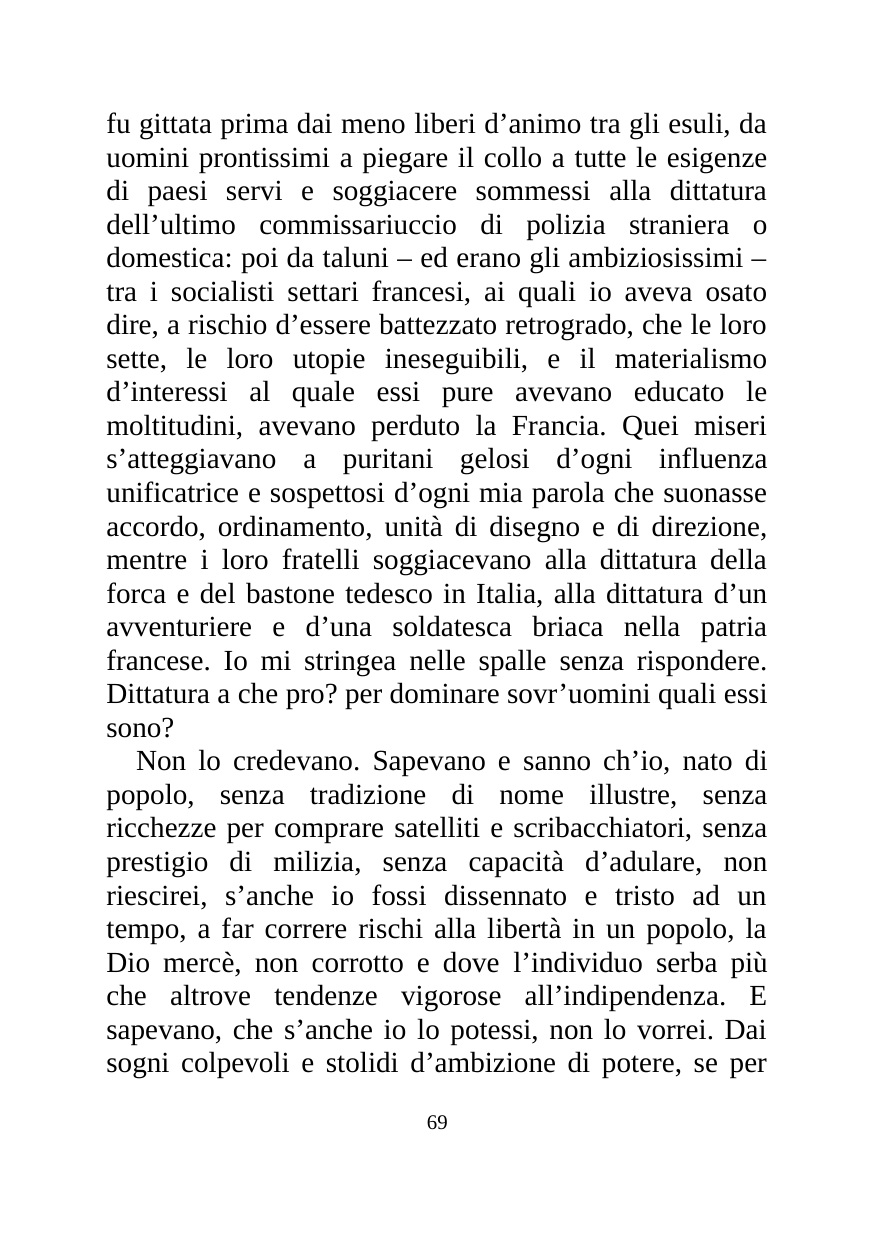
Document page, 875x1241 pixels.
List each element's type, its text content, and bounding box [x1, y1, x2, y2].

text Non lo credevano. Sapevano e sanno ch’io, nato di popolo, senza tradizione di nome illustre, senza ricchezze per comprare satelliti e scribacchiatori, senza prestigio di milizia, senza capacità d’adulare, non riescirei, s’anche io fossi dissennato e tristo ad un tempo, a far correre rischi alla libertà in un popolo, la Dio mercè, non corrotto e dove l’individuo serba più che altrove tendenze vigorose all’indipendenza. E sapevano, che s’anche io lo potessi, non lo vorrei. Dai sogni colpevoli e stolidi d’ambizione di potere, se per [106, 743, 768, 1079]
text fu gittata prima dai meno liberi d’animo tra gli esuli, da uomini prontissimi a piegare il collo a tutte le esigenze di paesi servi e soggiacere sommessi alla dittatura dell’ultimo commissariuccio di polizia straniera o domestica: poi da taluni – ed erano gli ambiziosissimi – tra i socialisti settari francesi, ai quali io aveva osato dire, a rischio d’essere battezzato retrogrado, che le loro sette, le loro utopie ineseguibili, e il materialismo d’interessi al quale essi pure avevano educato le moltitudini, avevano perduto la Francia. Quei miseri s’atteggiavano a puritani gelosi d’ogni influenza unificatrice e sospettosi d’ogni mia parola che suonasse accordo, ordinamento, unità di disegno e di direzione, mentre i loro fratelli soggiacevano alla dittatura della forca e del bastone tedesco in Italia, alla dittatura d’un avventuriere e d’una soldatesca briaca nella patria francese. Io mi stringea nelle spalle senza rispondere. Dittatura a che pro? per dominare sovr’uomini quali essi sono? [106, 106, 768, 743]
